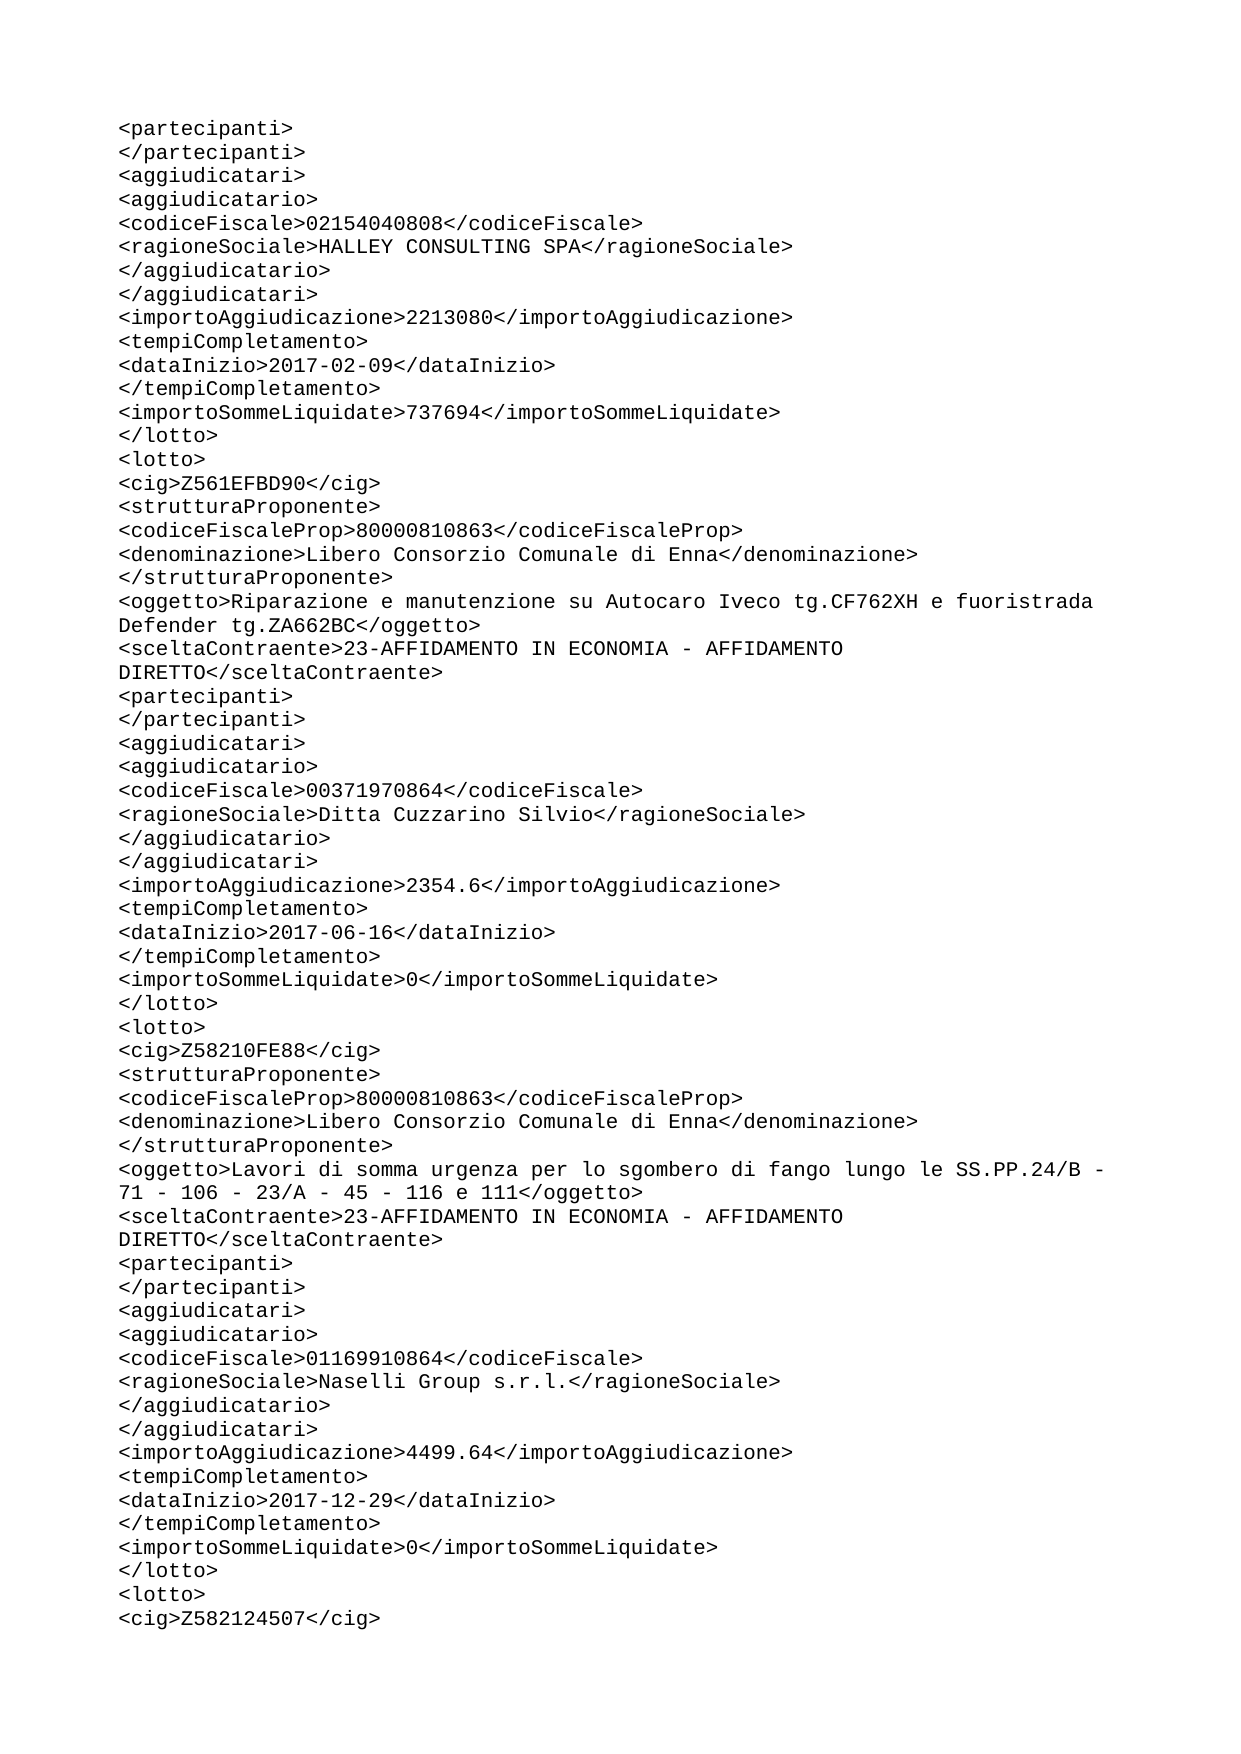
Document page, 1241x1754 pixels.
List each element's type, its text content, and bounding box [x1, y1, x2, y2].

text <partecipanti> [118, 686, 1122, 709]
text </lotto> [118, 993, 1122, 1017]
text <lotto> [118, 449, 1122, 473]
text <ragioneSociale>Naselli Group s.r.l.</ragioneSociale> [118, 1371, 1122, 1395]
text <importoAggiudicazione>4499.64</importoAggiudicazione> [118, 1442, 1122, 1466]
text <importoSommeLiquidate>0</importoSommeLiquidate> [118, 1537, 1122, 1561]
text <aggiudicatari> [118, 1300, 1122, 1324]
text <cig>Z561EFBD90</cig> [118, 473, 1122, 496]
text <oggetto>Riparazione e manutenzione su Autocaro Iveco tg.CF762XH e fuoristrada Defender tg.ZA662BC</oggetto> [118, 591, 1122, 638]
text </lotto> [118, 1561, 1122, 1584]
text <sceltaContraente>23-AFFIDAMENTO IN ECONOMIA - AFFIDAMENTO DIRETTO</sceltaContraente> [118, 1206, 1122, 1253]
text <denominazione>Libero Consorzio Comunale di Enna</denominazione> [118, 1111, 1122, 1135]
text <aggiudicatari> [118, 165, 1122, 189]
text </tempiCompletamento> [118, 946, 1122, 969]
text <ragioneSociale>HALLEY CONSULTING SPA</ragioneSociale> [118, 236, 1122, 260]
text <strutturaProponente> [118, 496, 1122, 520]
text <lotto> [118, 1584, 1122, 1608]
text <codiceFiscaleProp>80000810863</codiceFiscaleProp> [118, 520, 1122, 544]
text </partecipanti> [118, 1277, 1122, 1300]
text </aggiudicatario> [118, 260, 1122, 284]
text <cig>Z582124507</cig> [118, 1608, 1122, 1631]
text <codiceFiscale>00371970864</codiceFiscale> [118, 780, 1122, 804]
text <tempiCompletamento> [118, 1466, 1122, 1489]
text </aggiudicatari> [118, 284, 1122, 307]
text </aggiudicatario> [118, 827, 1122, 851]
text </aggiudicatari> [118, 851, 1122, 875]
text <oggetto>Lavori di somma urgenza per lo sgombero di fango lungo le SS.PP.24/B - 71 - 106 - 23/A - 45 - 116 e 111</oggetto> [118, 1158, 1122, 1206]
text <partecipanti> [118, 1253, 1122, 1277]
text <aggiudicatari> [118, 733, 1122, 757]
text <importoSommeLiquidate>0</importoSommeLiquidate> [118, 969, 1122, 993]
text </aggiudicatario> [118, 1395, 1122, 1419]
text </partecipanti> [118, 709, 1122, 733]
text <dataInizio>2017-12-29</dataInizio> [118, 1489, 1122, 1513]
text </tempiCompletamento> [118, 378, 1122, 402]
text </strutturaProponente> [118, 567, 1122, 591]
text </lotto> [118, 426, 1122, 449]
text </aggiudicatari> [118, 1419, 1122, 1442]
text <importoAggiudicazione>2354.6</importoAggiudicazione> [118, 875, 1122, 898]
text <importoAggiudicazione>2213080</importoAggiudicazione> [118, 307, 1122, 331]
text </tempiCompletamento> [118, 1513, 1122, 1537]
text </strutturaProponente> [118, 1135, 1122, 1158]
text <codiceFiscale>01169910864</codiceFiscale> [118, 1348, 1122, 1371]
text <aggiudicatario> [118, 757, 1122, 780]
text <dataInizio>2017-06-16</dataInizio> [118, 922, 1122, 946]
text <codiceFiscale>02154040808</codiceFiscale> [118, 213, 1122, 236]
text <sceltaContraente>23-AFFIDAMENTO IN ECONOMIA - AFFIDAMENTO DIRETTO</sceltaContraente> [118, 638, 1122, 686]
text <lotto> [118, 1017, 1122, 1040]
text <tempiCompletamento> [118, 331, 1122, 354]
text <cig>Z58210FE88</cig> [118, 1040, 1122, 1064]
text <importoSommeLiquidate>737694</importoSommeLiquidate> [118, 402, 1122, 426]
text <partecipanti> [118, 118, 1122, 142]
text </partecipanti> [118, 142, 1122, 165]
text <ragioneSociale>Ditta Cuzzarino Silvio</ragioneSociale> [118, 804, 1122, 827]
text <tempiCompletamento> [118, 898, 1122, 922]
text <aggiudicatario> [118, 189, 1122, 213]
text <dataInizio>2017-02-09</dataInizio> [118, 354, 1122, 378]
text <codiceFiscaleProp>80000810863</codiceFiscaleProp> [118, 1088, 1122, 1111]
text <aggiudicatario> [118, 1324, 1122, 1348]
text <denominazione>Libero Consorzio Comunale di Enna</denominazione> [118, 544, 1122, 567]
text <strutturaProponente> [118, 1064, 1122, 1088]
